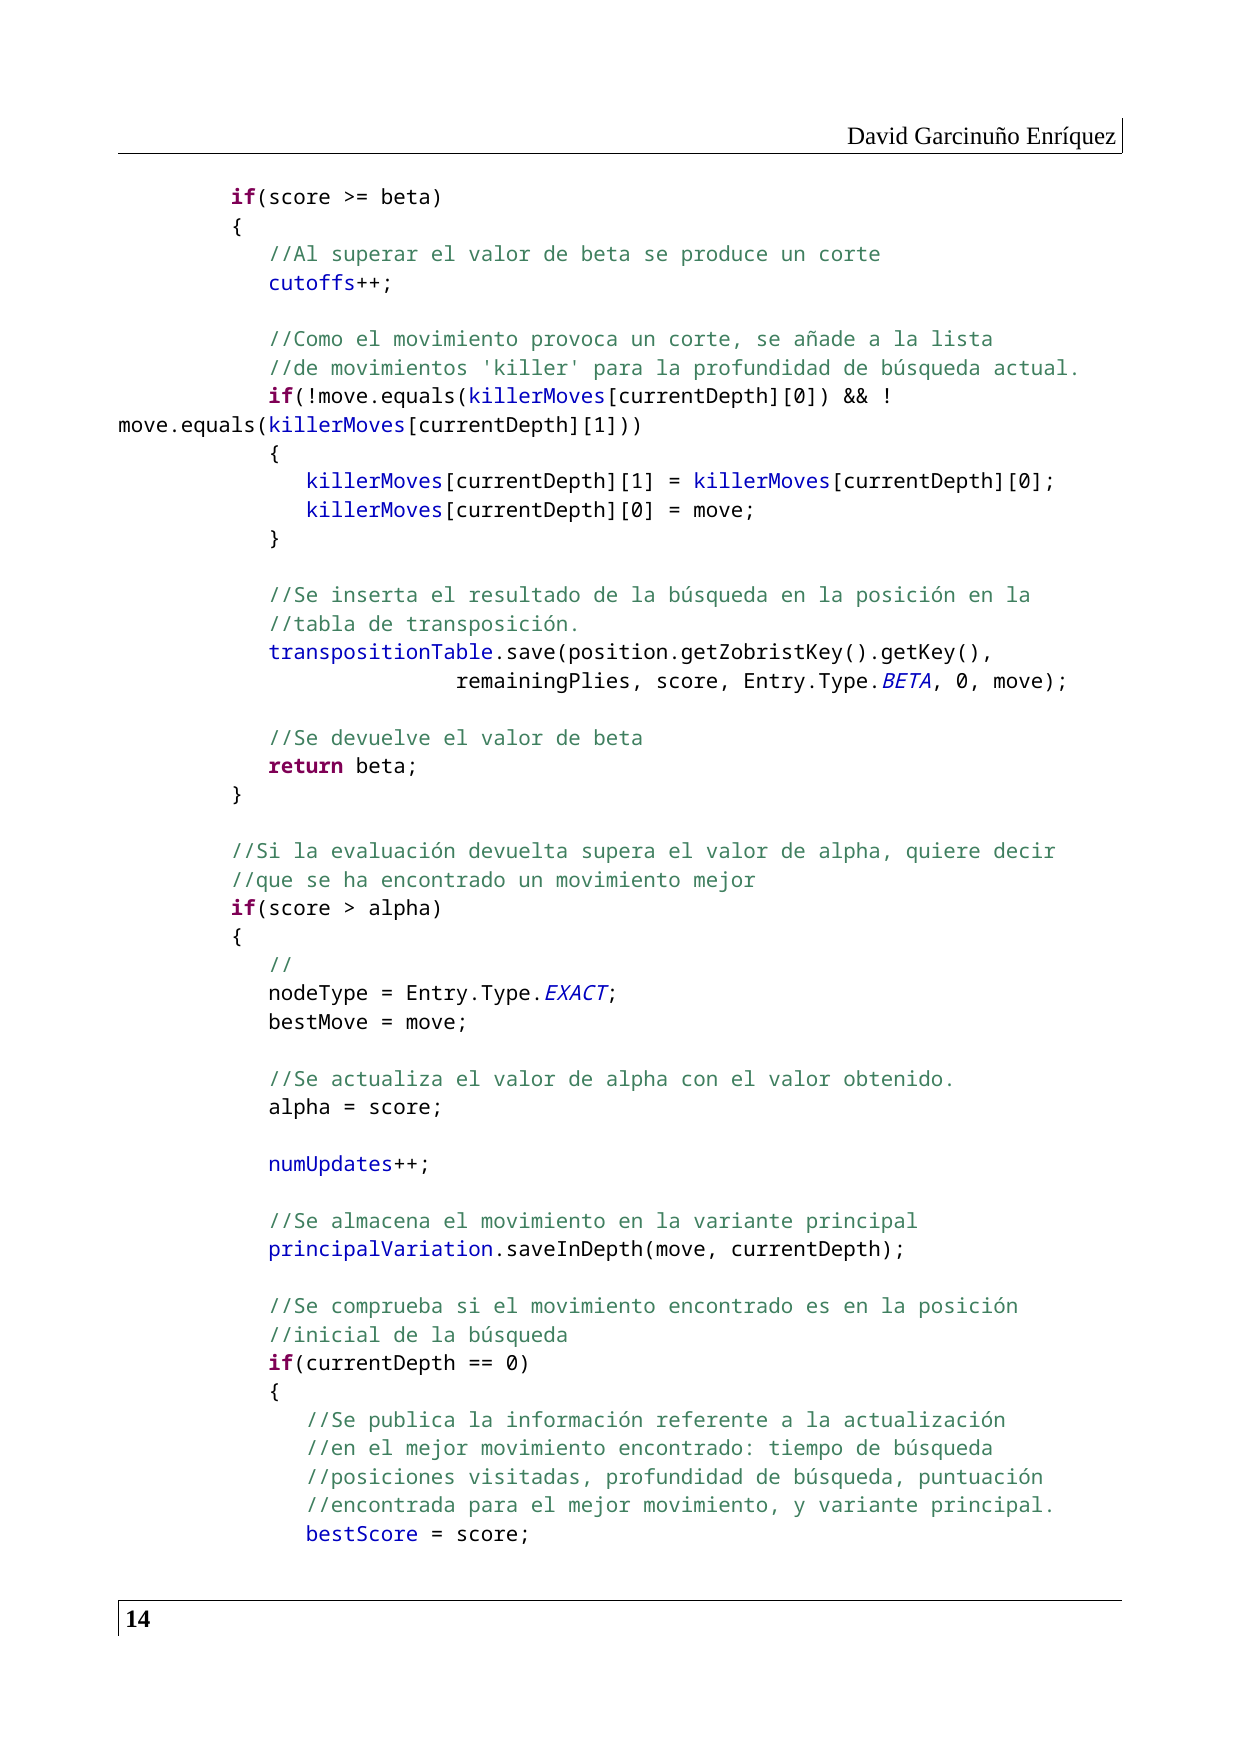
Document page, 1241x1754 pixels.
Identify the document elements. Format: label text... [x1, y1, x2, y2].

text } [118, 523, 1122, 552]
text { [118, 922, 1122, 950]
text if(!move.equals(killerMoves[currentDepth][0]) && !move.equals(killerMoves[currentDepth][1])) [118, 381, 1122, 438]
text //encontrada para el mejor movimiento, y variante principal. [118, 1490, 1122, 1519]
text bestMove = move; [118, 1007, 1122, 1035]
text if(currentDepth == 0) [118, 1348, 1122, 1377]
text } [118, 779, 1122, 808]
text killerMoves[currentDepth][1] = killerMoves[currentDepth][0]; [118, 467, 1122, 495]
text alpha = score; [118, 1092, 1122, 1121]
text remainingPlies, score, Entry.Type.BETA, 0, move); [118, 666, 1122, 694]
text //inicial de la búsqueda [118, 1320, 1122, 1348]
text { [118, 438, 1122, 467]
text // [118, 950, 1122, 978]
text return beta; [118, 751, 1122, 779]
text cutoffs++; [118, 268, 1122, 296]
text numUpdates++; [118, 1149, 1122, 1178]
text { [118, 211, 1122, 239]
text if(score > alpha) [118, 893, 1122, 922]
text //que se ha encontrado un movimiento mejor [118, 865, 1122, 893]
text //tabla de transposición. [118, 609, 1122, 637]
text nodeType = Entry.Type.EXACT; [118, 978, 1122, 1007]
text //Se almacena el movimiento en la variante principal [118, 1206, 1122, 1234]
text //Se publica la información referente a la actualización [118, 1405, 1122, 1433]
text //Como el movimiento provoca un corte, se añade a la lista [118, 324, 1122, 353]
text //Al superar el valor de beta se produce un corte [118, 239, 1122, 268]
text //posiciones visitadas, profundidad de búsqueda, puntuación [118, 1462, 1122, 1490]
text if(score >= beta) [118, 182, 1122, 211]
text //Se devuelve el valor de beta [118, 723, 1122, 751]
text //Se inserta el resultado de la búsqueda en la posición en la [118, 580, 1122, 609]
text //Si la evaluación devuelta supera el valor de alpha, quiere decir [118, 836, 1122, 865]
text //Se comprueba si el movimiento encontrado es en la posición [118, 1291, 1122, 1320]
text killerMoves[currentDepth][0] = move; [118, 495, 1122, 523]
text //Se actualiza el valor de alpha con el valor obtenido. [118, 1064, 1122, 1092]
text transpositionTable.save(position.getZobristKey().getKey(), [118, 637, 1122, 666]
text //de movimientos 'killer' para la profundidad de búsqueda actual. [118, 353, 1122, 381]
text { [118, 1377, 1122, 1405]
text //en el mejor movimiento encontrado: tiempo de búsqueda [118, 1433, 1122, 1462]
text principalVariation.saveInDepth(move, currentDepth); [118, 1234, 1122, 1263]
text bestScore = score; [118, 1519, 1122, 1547]
